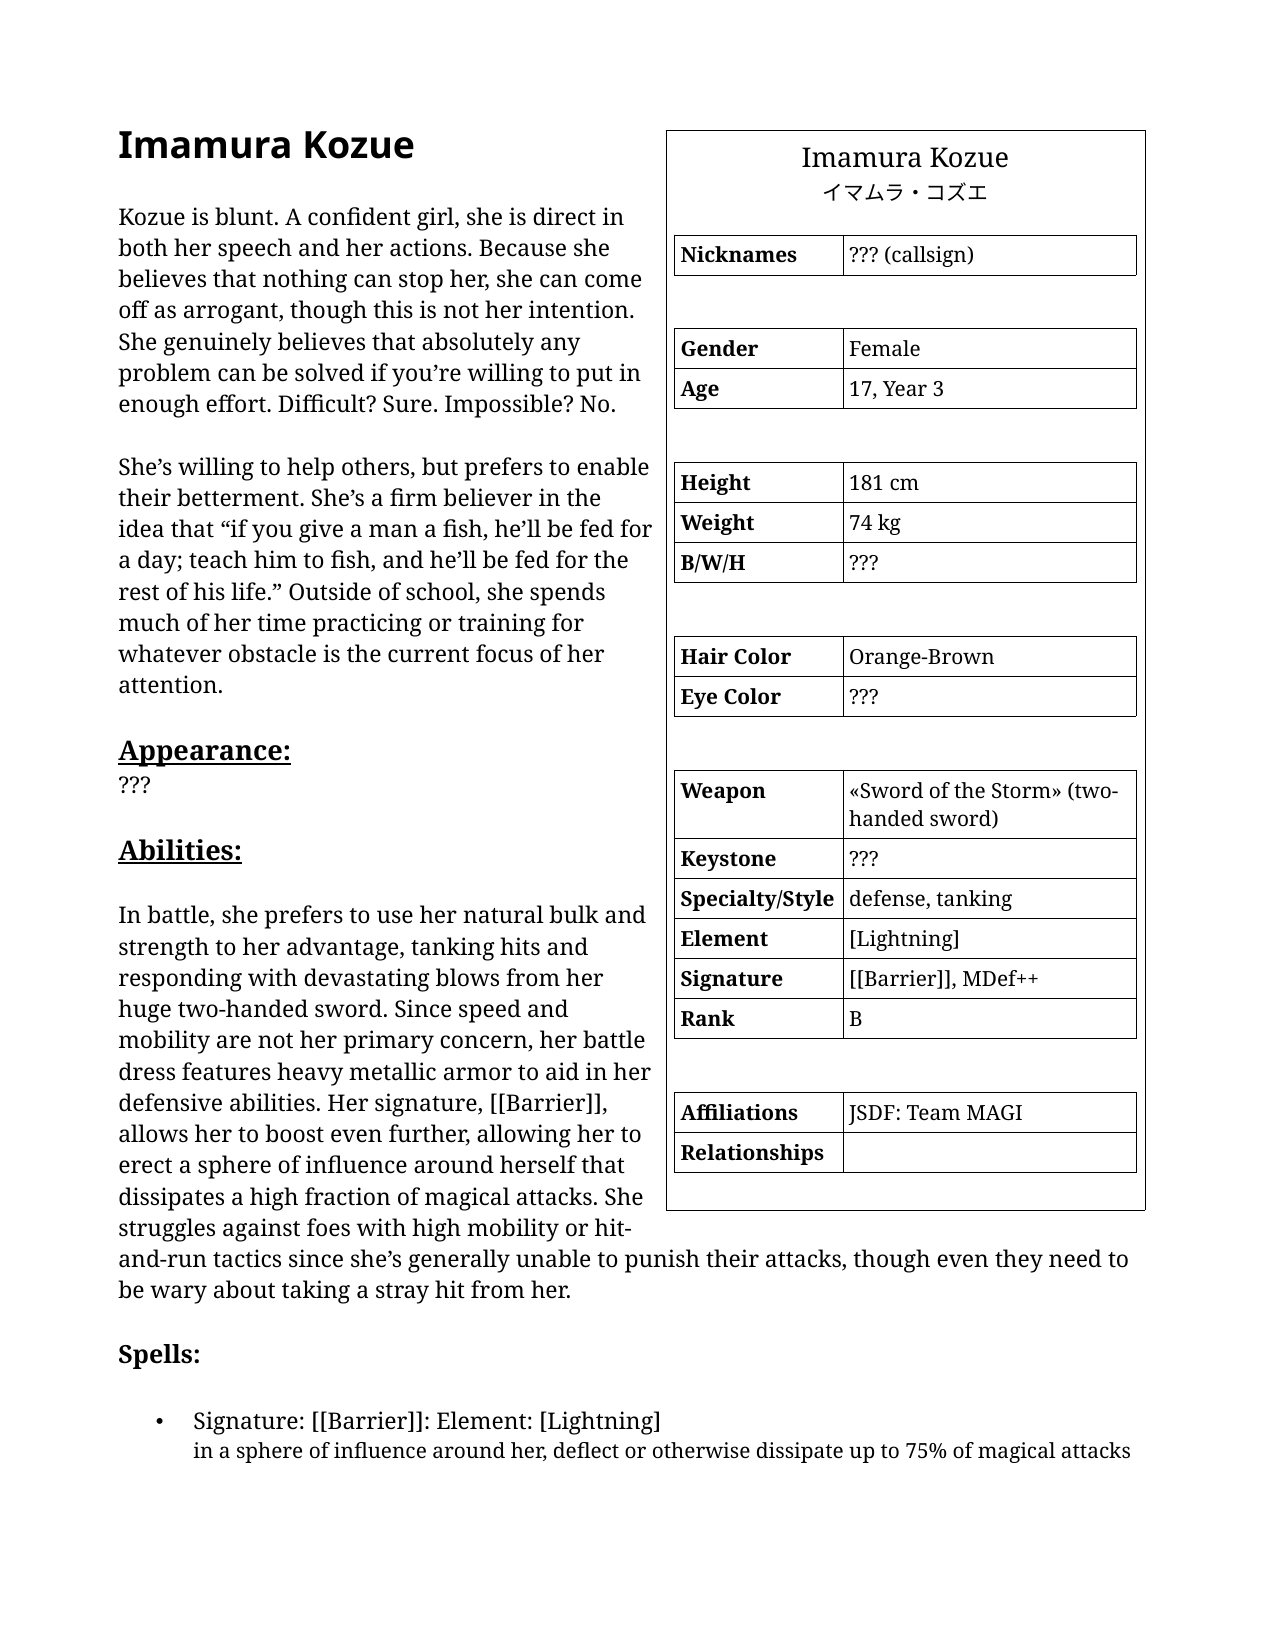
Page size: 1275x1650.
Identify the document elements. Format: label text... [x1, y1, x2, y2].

text In battle, she prefers to use her natural bulk and strength to her advantage, tanking hits and responding with devastating blows from her huge two-handed sword. Since speed and mobility are not her primary concern, her battle dress features heavy metallic armor to aid in her defensive abilities. Her signature, [[Barrier]], allows her to boost even further, allowing her to erect a sphere of influence around herself that dissipates a high fraction of magical attacks. She struggles against foes with high mobility or hit-and-run tactics since she’s generally unable to punish their attacks, though even they need to be wary about taking a stray hit from her. [118, 899, 1157, 1305]
table_cell Relationships [675, 1133, 843, 1172]
text Imamura Kozue [674, 139, 1136, 176]
text [1146, 831, 1157, 868]
table_cell Age [675, 369, 843, 408]
table_cell [Lightning] [844, 919, 1136, 958]
text Imamura Kozue [667, 131, 1145, 1210]
table_cell Weight [675, 503, 843, 542]
table_cell ??? [844, 677, 1136, 716]
table_header Nicknames [675, 236, 843, 274]
text ??? [118, 768, 666, 800]
table_header Gender [675, 329, 843, 368]
table_cell [[Barrier]], MDef++ [844, 959, 1136, 998]
table_cell defense, tanking [844, 879, 1136, 918]
table_header Orange-Brown [844, 637, 1136, 676]
text イマムラ・コズエ [674, 176, 1136, 206]
table_header Female [844, 329, 1136, 368]
table_cell 17, Year 3 [844, 369, 1136, 408]
table_cell Signature [675, 959, 843, 998]
table_cell Rank [675, 999, 843, 1038]
text [1146, 768, 1157, 800]
table_header ??? (callsign) [844, 236, 1136, 274]
table_cell Specialty/Style [675, 879, 843, 918]
table_header Hair Color [675, 637, 843, 676]
list in a sphere of influence around her, deflect or otherwise dissipate up to 75% of magical attacks [156, 1436, 1157, 1464]
table_cell ??? [844, 839, 1136, 878]
table_header Affiliations [675, 1093, 843, 1132]
table_header 181 cm [844, 463, 1136, 502]
text Imamura Kozue [118, 118, 1157, 169]
table_cell B [844, 999, 1136, 1038]
text [1146, 732, 1157, 768]
table_header JSDF: Team MAGI [844, 1093, 1136, 1132]
table_header «Sword of the Storm» (two-handed sword) [844, 771, 1136, 838]
table_header Height [675, 463, 843, 502]
table_cell [844, 1133, 1136, 1172]
table_cell B/W/H [675, 543, 843, 582]
text Spells: [118, 1337, 1157, 1371]
list Signature: [[Barrier]]: Element: [Lightning] [156, 1405, 1157, 1436]
table_cell 74 kg [844, 503, 1136, 542]
table_cell Element [675, 919, 843, 958]
text Appearance: [118, 732, 666, 768]
table_cell Keystone [675, 839, 843, 878]
table_header Weapon [675, 771, 843, 838]
table_cell Eye Color [675, 677, 843, 716]
text Abilities: [118, 831, 666, 868]
table_cell ??? [844, 543, 1136, 582]
text She’s willing to help others, but prefers to enable their betterment. She’s a firm believer in the idea that “if you give a man a fish, he’ll be fed for a day; teach him to fish, and he’ll be fed for the rest of his life.” Outside of school, she spends much of her time practicing or training for whatever obstacle is the current focus of her attention. [118, 450, 666, 700]
text Kozue is blunt. A confident girl, she is direct in both her speech and her actions. Because she believes that nothing can stop her, she can come off as arrogant, though this is not her intention. She genuinely believes that absolutely any problem can be solved if you’re willing to put in enough effort. Difficult? Sure. Impossible? No. [118, 200, 666, 419]
